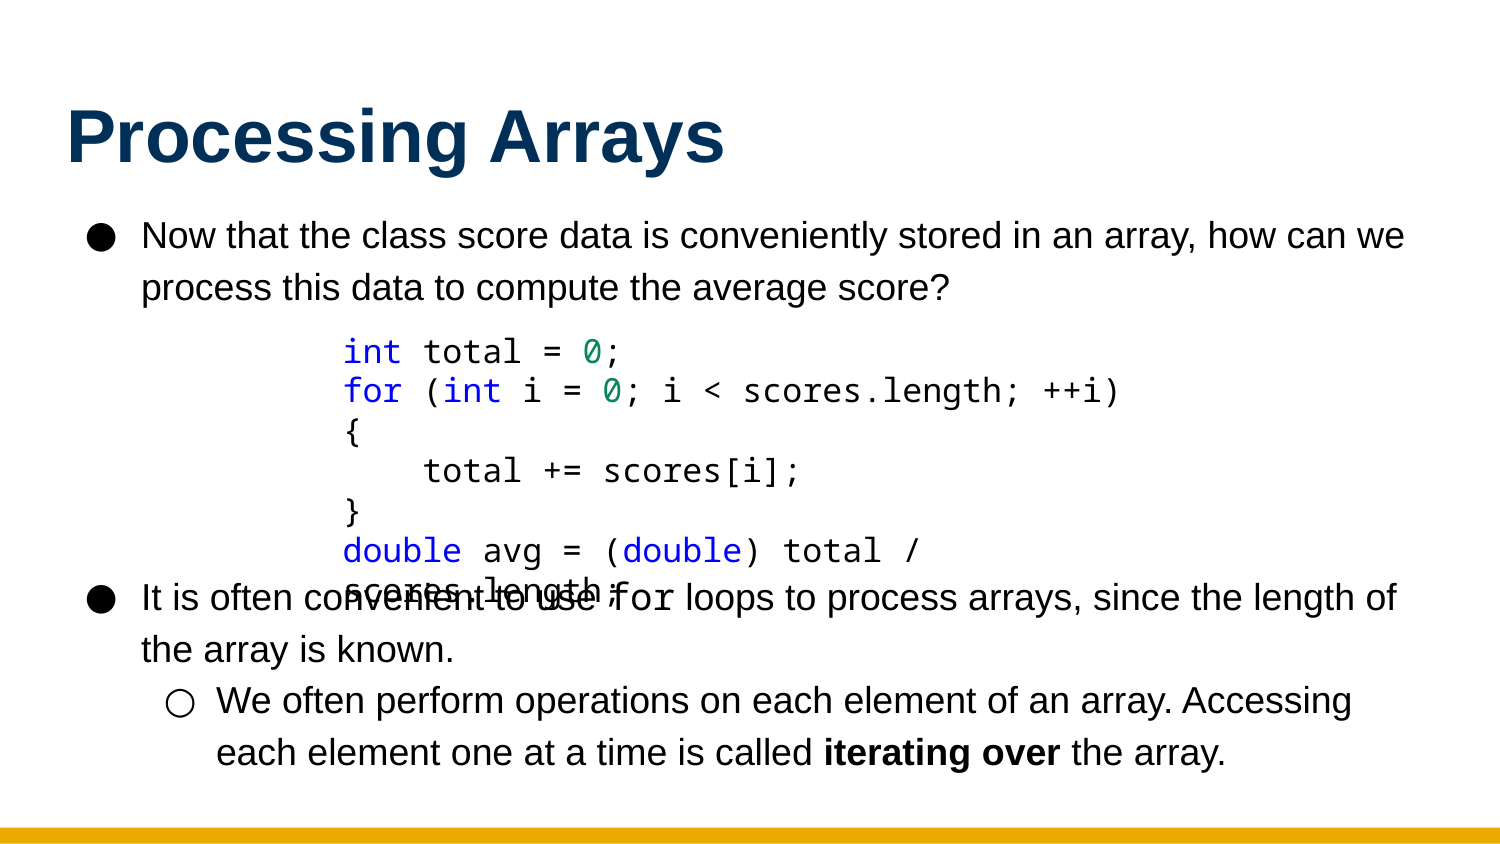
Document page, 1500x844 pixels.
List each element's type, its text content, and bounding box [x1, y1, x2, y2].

text_box int total = 0; for (int i = 0; i < scores.length; ++i) { total += scores[i]; } double avg = (double) total / scores.length; [327, 322, 1173, 617]
text_box Now that the class score data is conveniently stored in an array, how can we process this data to compute the average score? It is often convenient to use for loops to process arrays, since the length of the array is known. We often perform operations on each element of an array. Accessing each element one at a time is called iterating over the array. [51, 188, 1449, 826]
title Processing Arrays [51, 72, 1449, 188]
